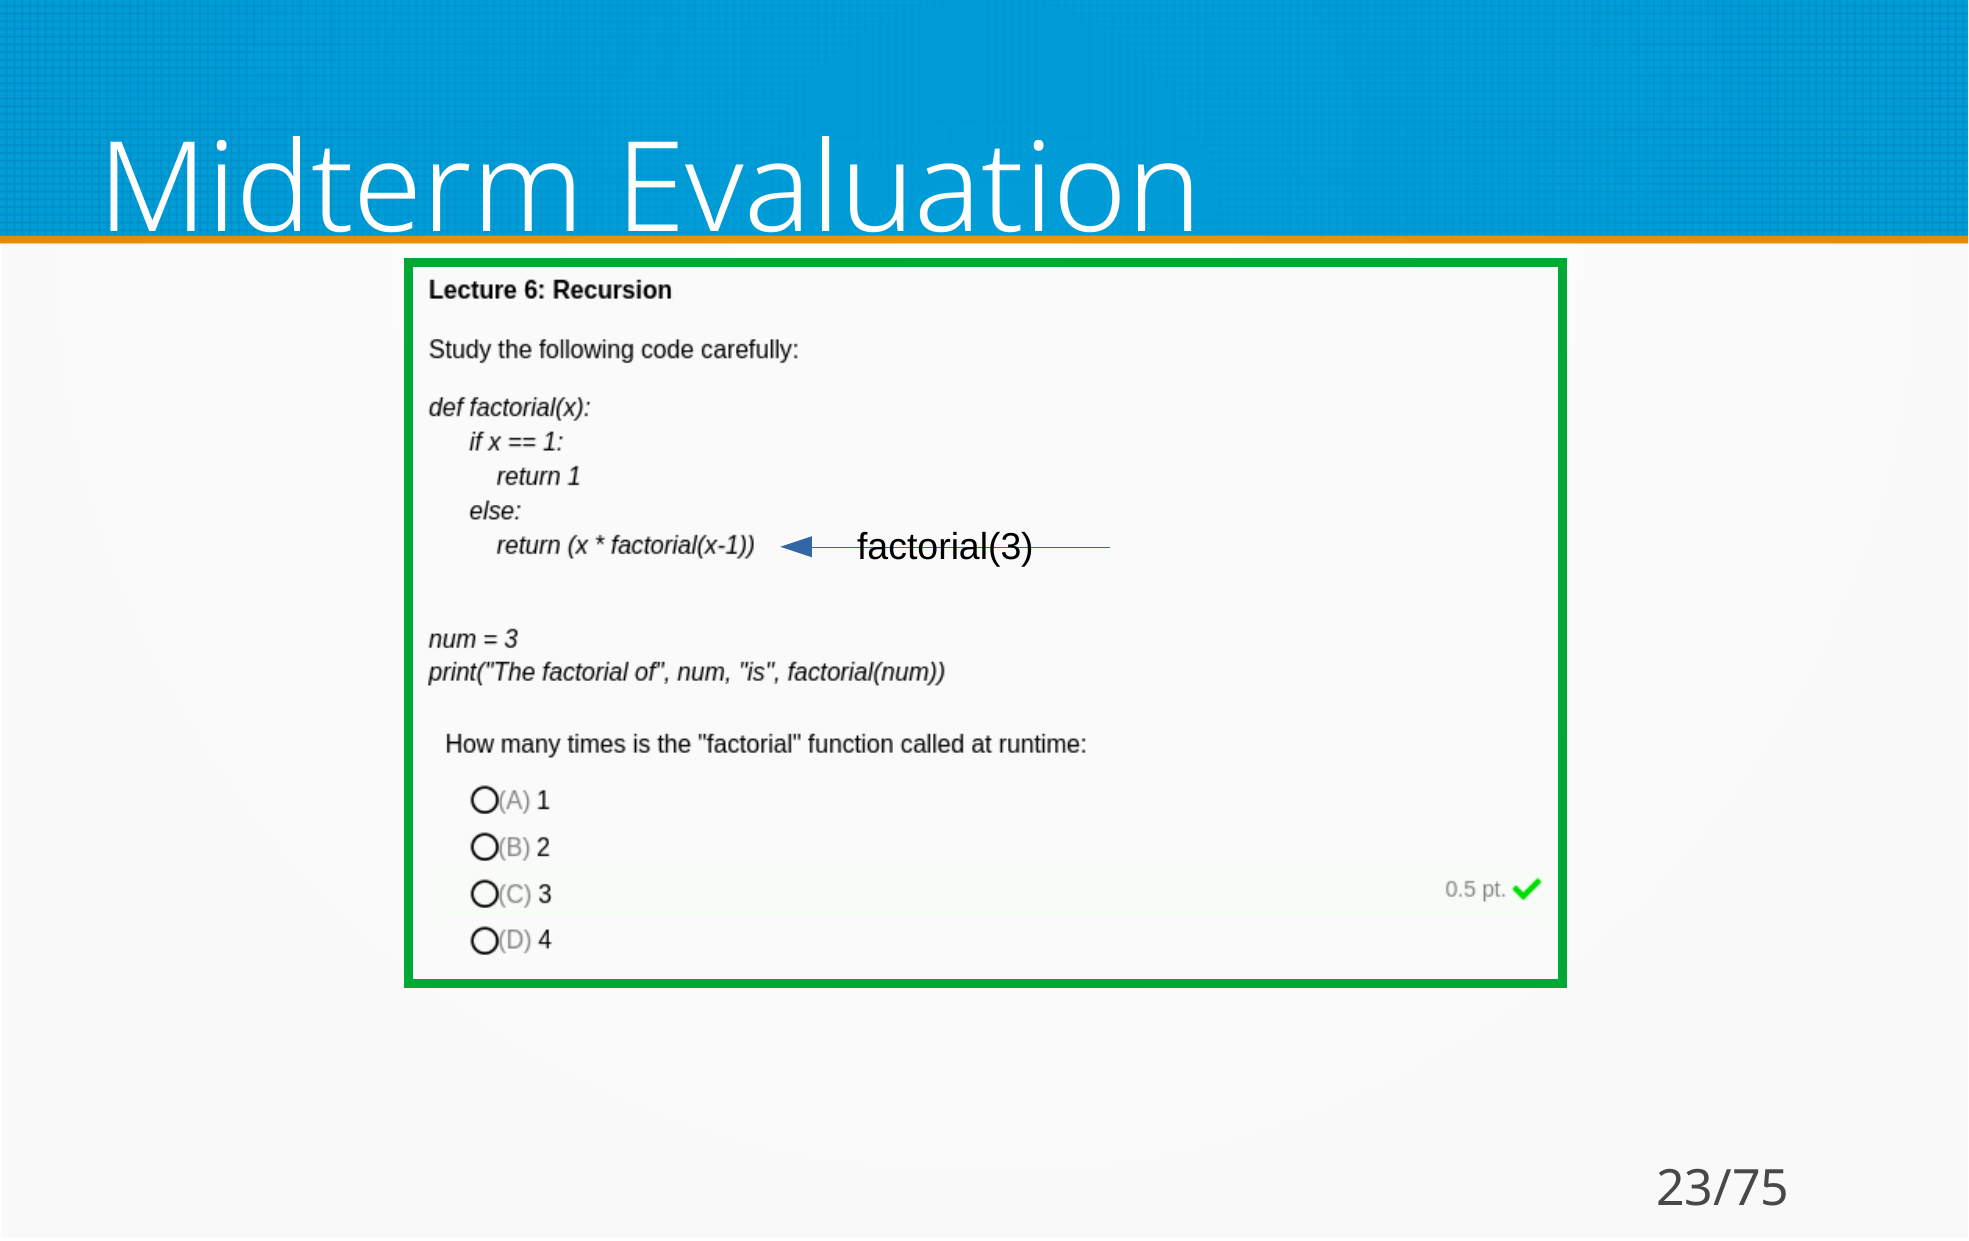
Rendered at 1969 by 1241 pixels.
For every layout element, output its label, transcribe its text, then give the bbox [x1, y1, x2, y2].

picture [0, 236, 1969, 1241]
title Midterm Evaluation [98, 49, 1870, 257]
